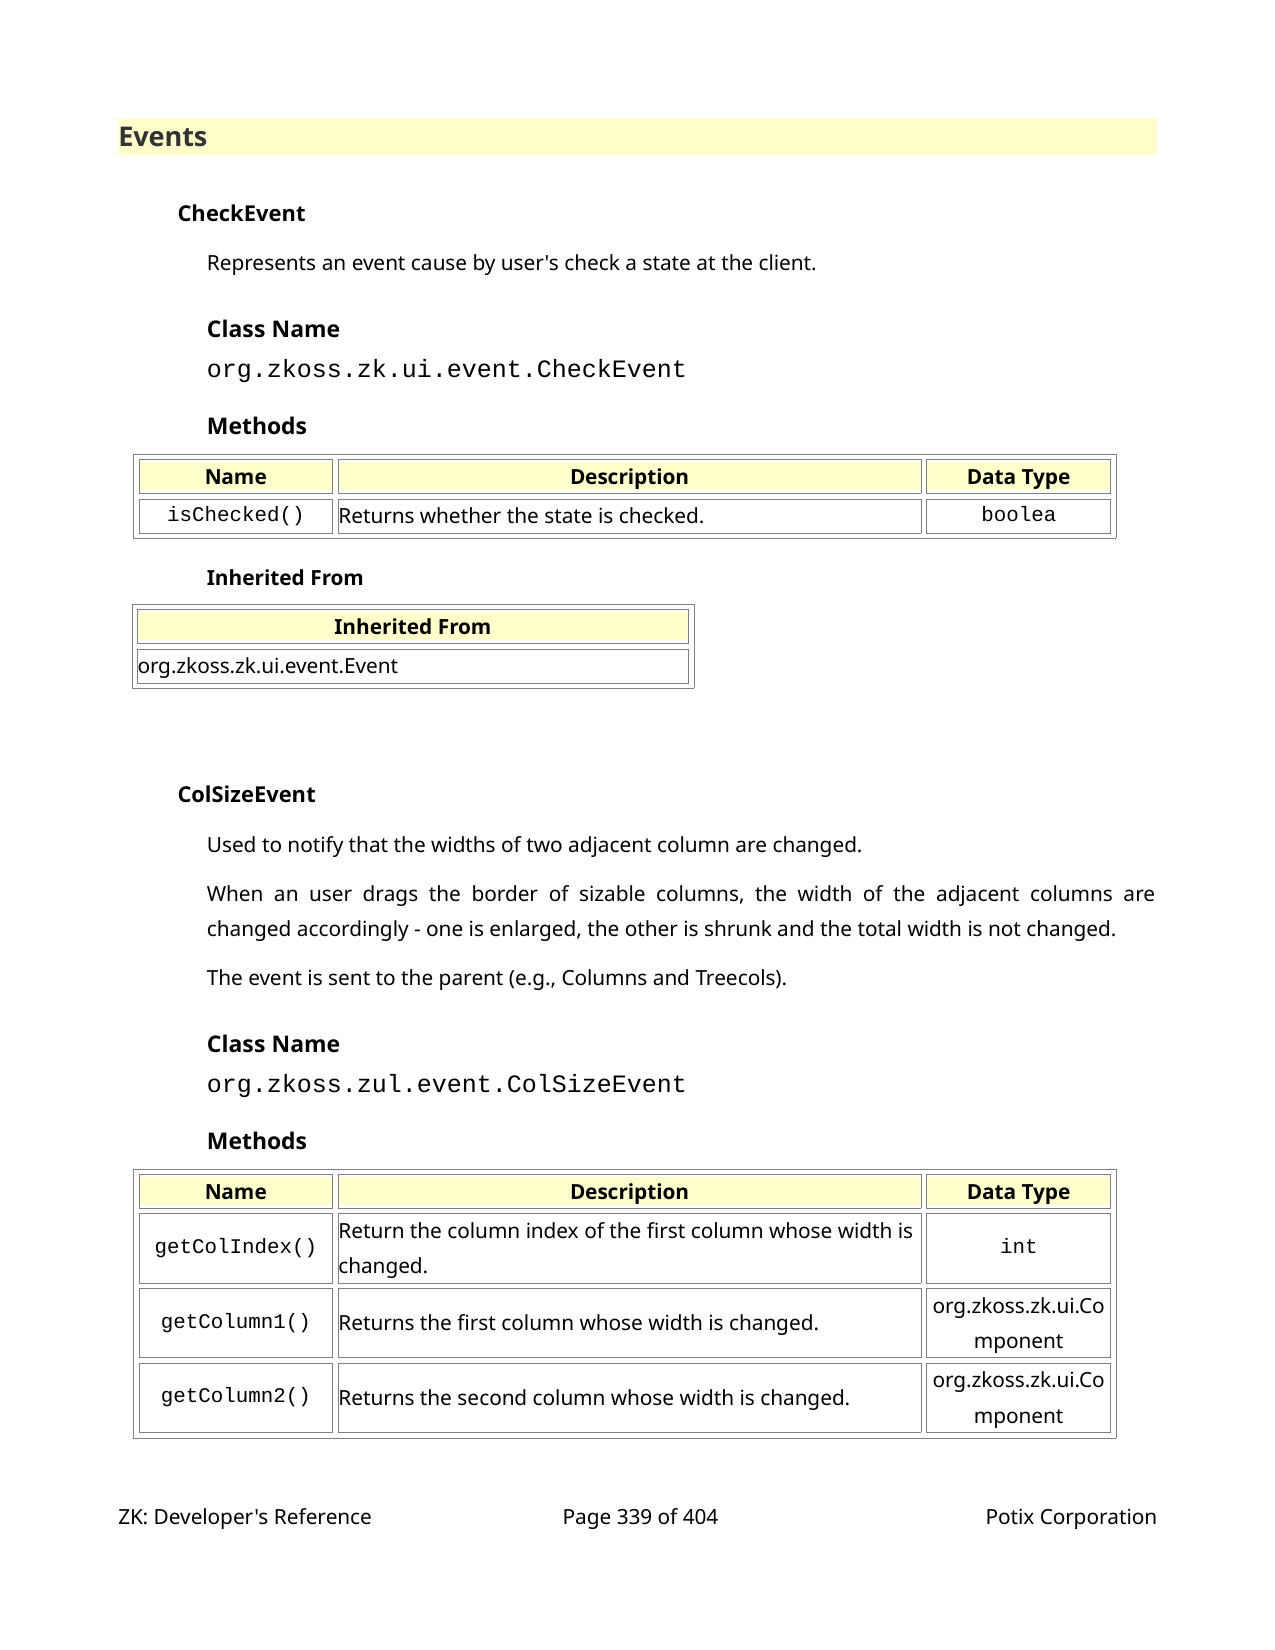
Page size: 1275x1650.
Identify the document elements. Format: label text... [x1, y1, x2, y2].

text Represents an event cause by user's check a state at the client. [207, 248, 1157, 276]
table_header Inherited From [134, 605, 691, 643]
subtitle Inherited From [207, 563, 1157, 591]
table_cell getColumn2() [136, 1357, 335, 1432]
text org.zkoss.zk.ui.event.CheckEvent [207, 357, 1157, 385]
table_cell int [924, 1208, 1113, 1283]
table_cell org.zkoss.zk.ui.Component [924, 1357, 1113, 1432]
text The event is sent to the parent (e.g., Columns and Treecols). [207, 963, 1157, 991]
table_header Data Type [924, 1170, 1113, 1208]
table_cell isChecked() [136, 493, 335, 532]
text org.zkoss.zul.event.ColSizeEvent [207, 1071, 1157, 1100]
text Used to notify that the widths of two adjacent column are changed. [207, 830, 1157, 858]
table_cell org.zkoss.zk.ui.event.Event [134, 643, 691, 683]
table_cell Returns the second column whose width is changed. [335, 1357, 924, 1432]
table_cell Return the column index of the first column whose width is changed. [335, 1208, 924, 1283]
table_cell boolea [924, 493, 1113, 532]
table_header Description [335, 1170, 924, 1208]
subtitle Class Name [207, 1028, 1157, 1059]
table_cell Returns whether the state is checked. [335, 493, 924, 532]
subtitle Class Name [207, 313, 1157, 344]
subtitle Methods [207, 410, 1157, 441]
subtitle CheckEvent [177, 197, 1157, 227]
table_header Name [136, 455, 335, 493]
table_header Name [136, 1170, 335, 1208]
subtitle Events [118, 118, 1157, 155]
subtitle ColSizeEvent [177, 779, 1157, 809]
subtitle Methods [207, 1125, 1157, 1156]
table_cell getColumn1() [136, 1283, 335, 1357]
text When an user drags the border of sizable columns, the width of the adjacent columns are changed accordingly - one is enlarged, the other is shrunk and the total width is not changed. [207, 879, 1157, 942]
table_cell getColIndex() [136, 1208, 335, 1283]
table_header Data Type [924, 455, 1113, 493]
table_header Description [335, 455, 924, 493]
table_cell Returns the first column whose width is changed. [335, 1283, 924, 1357]
table_cell org.zkoss.zk.ui.Component [924, 1283, 1113, 1357]
